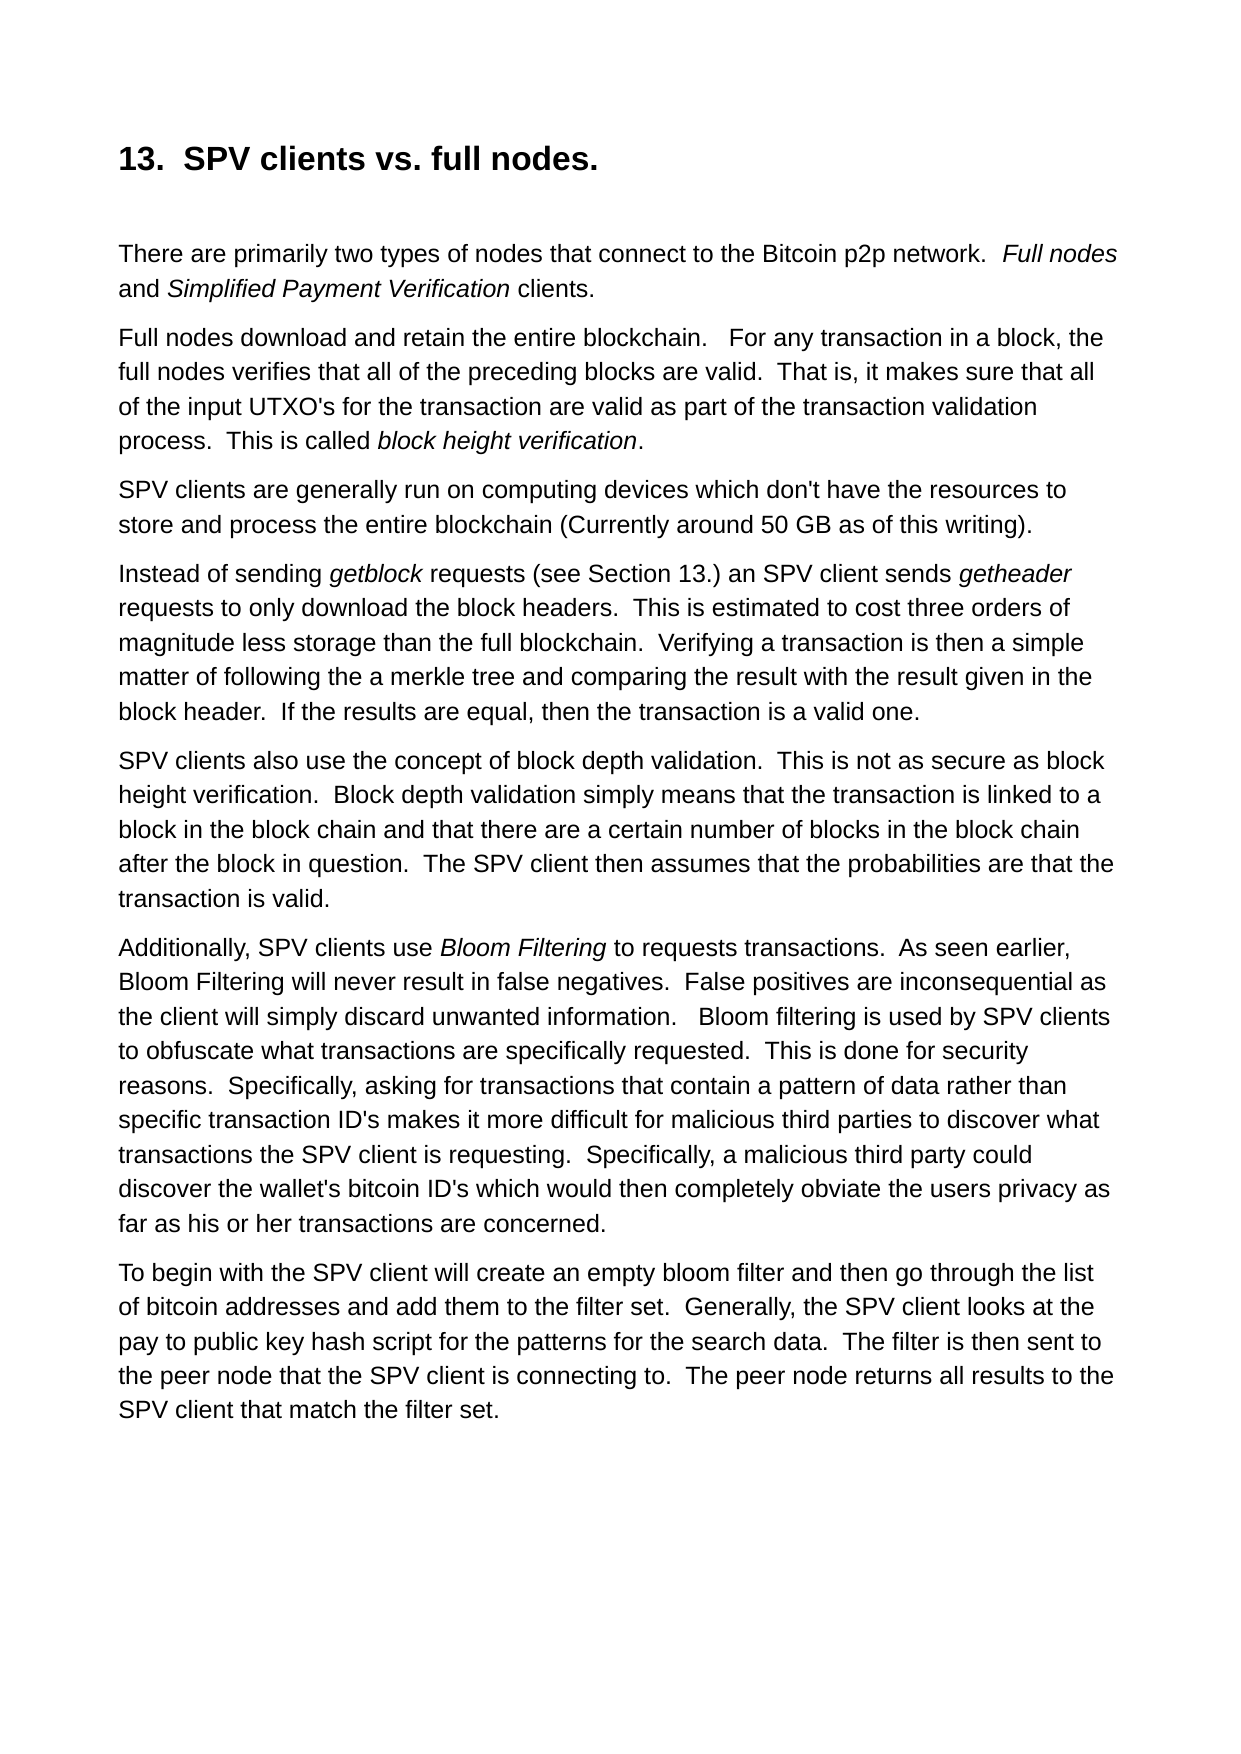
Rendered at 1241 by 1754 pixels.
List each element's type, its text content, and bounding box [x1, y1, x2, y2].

subtitle Full nodes download and retain the entire blockchain. For any transaction in a block, the full nodes verifies that all of the preceding blocks are valid. That is, it makes sure that all of the input UTXO's for the transaction are valid as part of the transaction validation process. This is called block height verification. [118, 323, 1122, 455]
subtitle Instead of sending getblock requests (see Section 13.) an SPV client sends getheader requests to only download the block headers. This is estimated to cost three orders of magnitude less storage than the full blockchain. Verifying a transaction is then a simple matter of following the a merkle tree and comparing the result with the result given in the block header. If the results are equal, then the transaction is a valid one. [118, 559, 1122, 725]
subtitle SPV clients are generally run on computing devices which don't have the resources to store and process the entire blockchain (Currently around 50 GB as of this writing). [118, 475, 1122, 538]
subtitle Additionally, SPV clients use Bloom Filtering to requests transactions. As seen earlier, Bloom Filtering will never result in false negatives. False positives are inconsequential as the client will simply discard unwanted information. Bloom filtering is used by SPV clients to obfuscate what transactions are specifically requested. This is done for security reasons. Specifically, asking for transactions that contain a pattern of data rather than specific transaction ID's makes it more difficult for malicious third parties to discover what transactions the SPV client is requesting. Specifically, a malicious third party could discover the wallet's bitcoin ID's which would then completely obviate the users privacy as far as his or her transactions are concerned. [118, 933, 1122, 1237]
subtitle 13. SPV clients vs. full nodes. [118, 139, 1122, 178]
subtitle There are primarily two types of nodes that connect to the Bitcoin p2p network. Full nodes and Simplified Payment Verification clients. [118, 239, 1122, 302]
subtitle SPV clients also use the concept of block depth validation. This is not as secure as block height verification. Block depth validation simply means that the transaction is linked to a block in the block chain and that there are a certain number of blocks in the block chain after the block in question. The SPV client then assumes that the probabilities are that the transaction is valid. [118, 746, 1122, 912]
subtitle To begin with the SPV client will create an empty bloom filter and then go through the list of bitcoin addresses and add them to the filter set. Generally, the SPV client looks at the pay to public key hash script for the patterns for the search data. The filter is then sent to the peer node that the SPV client is connecting to. The peer node returns all results to the SPV client that match the filter set. [118, 1258, 1122, 1424]
